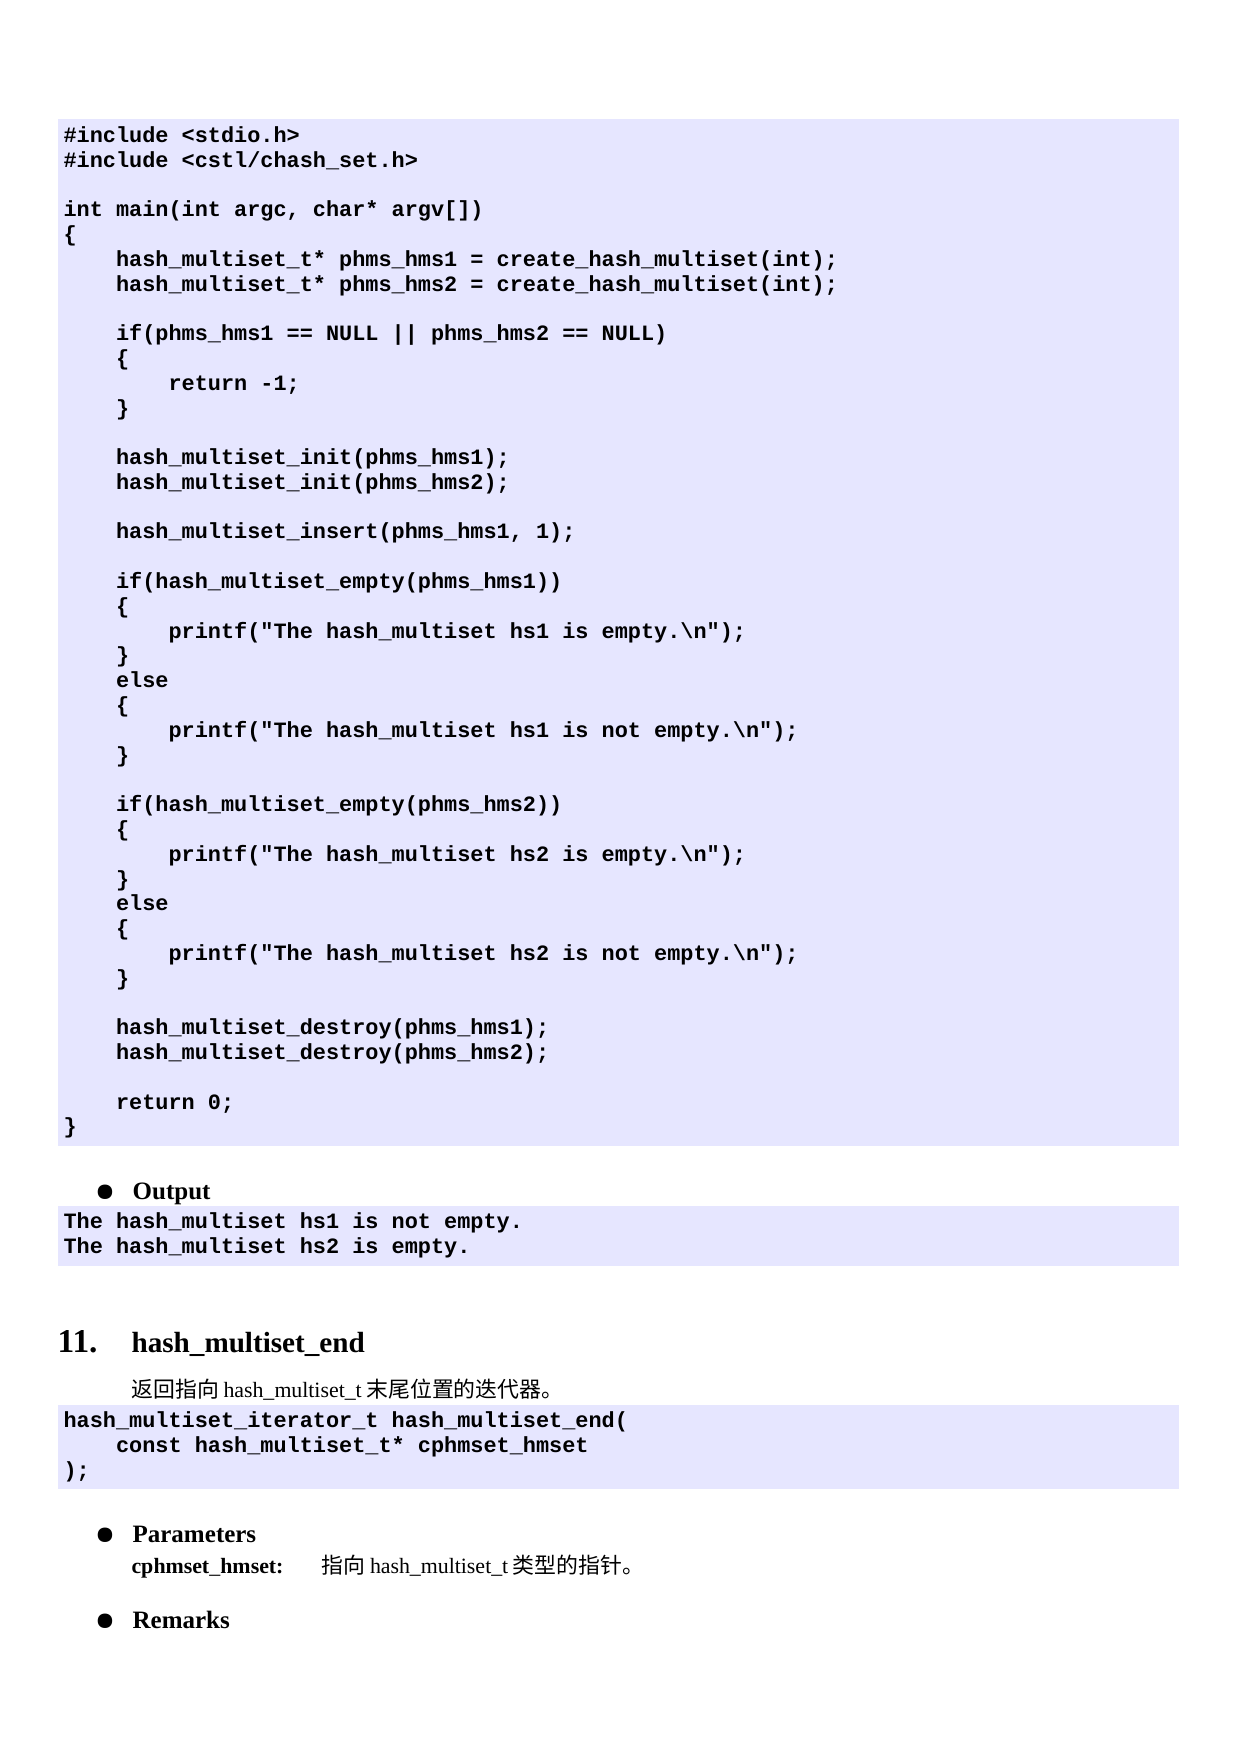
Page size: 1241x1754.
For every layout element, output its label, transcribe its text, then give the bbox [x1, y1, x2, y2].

text 返回指向hash_multiset_t末尾位置的迭代器。 [57, 1372, 1179, 1403]
table_header The hash_multiset hs1 is not empty. The hash_multiset hs2 is empty. [58, 1206, 1179, 1266]
table_header #include <stdio.h> #include <cstl/chash_set.h> int main(int argc, char* argv[]) { hash_multiset_t* phms_hms1 = create_hash_multiset(int); hash_multiset_t* phms_hms2 = create_hash_multiset(int); if(phms_hms1 == NULL || phms_hms2 == NULL) { return -1; } hash_multiset_init(phms_hms1); hash_multiset_init(phms_hms2); hash_multiset_insert(phms_hms1, 1); if(hash_multiset_empty(phms_hms1)) { printf("The hash_multiset hs1 is empty.\n"); } else { printf("The hash_multiset hs1 is not empty.\n"); } if(hash_multiset_empty(phms_hms2)) { printf("The hash_multiset hs2 is empty.\n"); } else { printf("The hash_multiset hs2 is not empty.\n"); } hash_multiset_destroy(phms_hms1); hash_multiset_destroy(phms_hms2); return 0; } [58, 119, 1179, 1146]
list Output [95, 1176, 1179, 1205]
text cphmset_hmset: 指向hash_multiset_t类型的指针。 [57, 1548, 1179, 1580]
list Remarks [95, 1605, 1179, 1634]
table_header hash_multiset_iterator_t hash_multiset_end( const hash_multiset_t* cphmset_hmset ); [58, 1405, 1179, 1489]
list Parameters [95, 1519, 1179, 1548]
subtitle hash_multiset_end [57, 1321, 1179, 1359]
